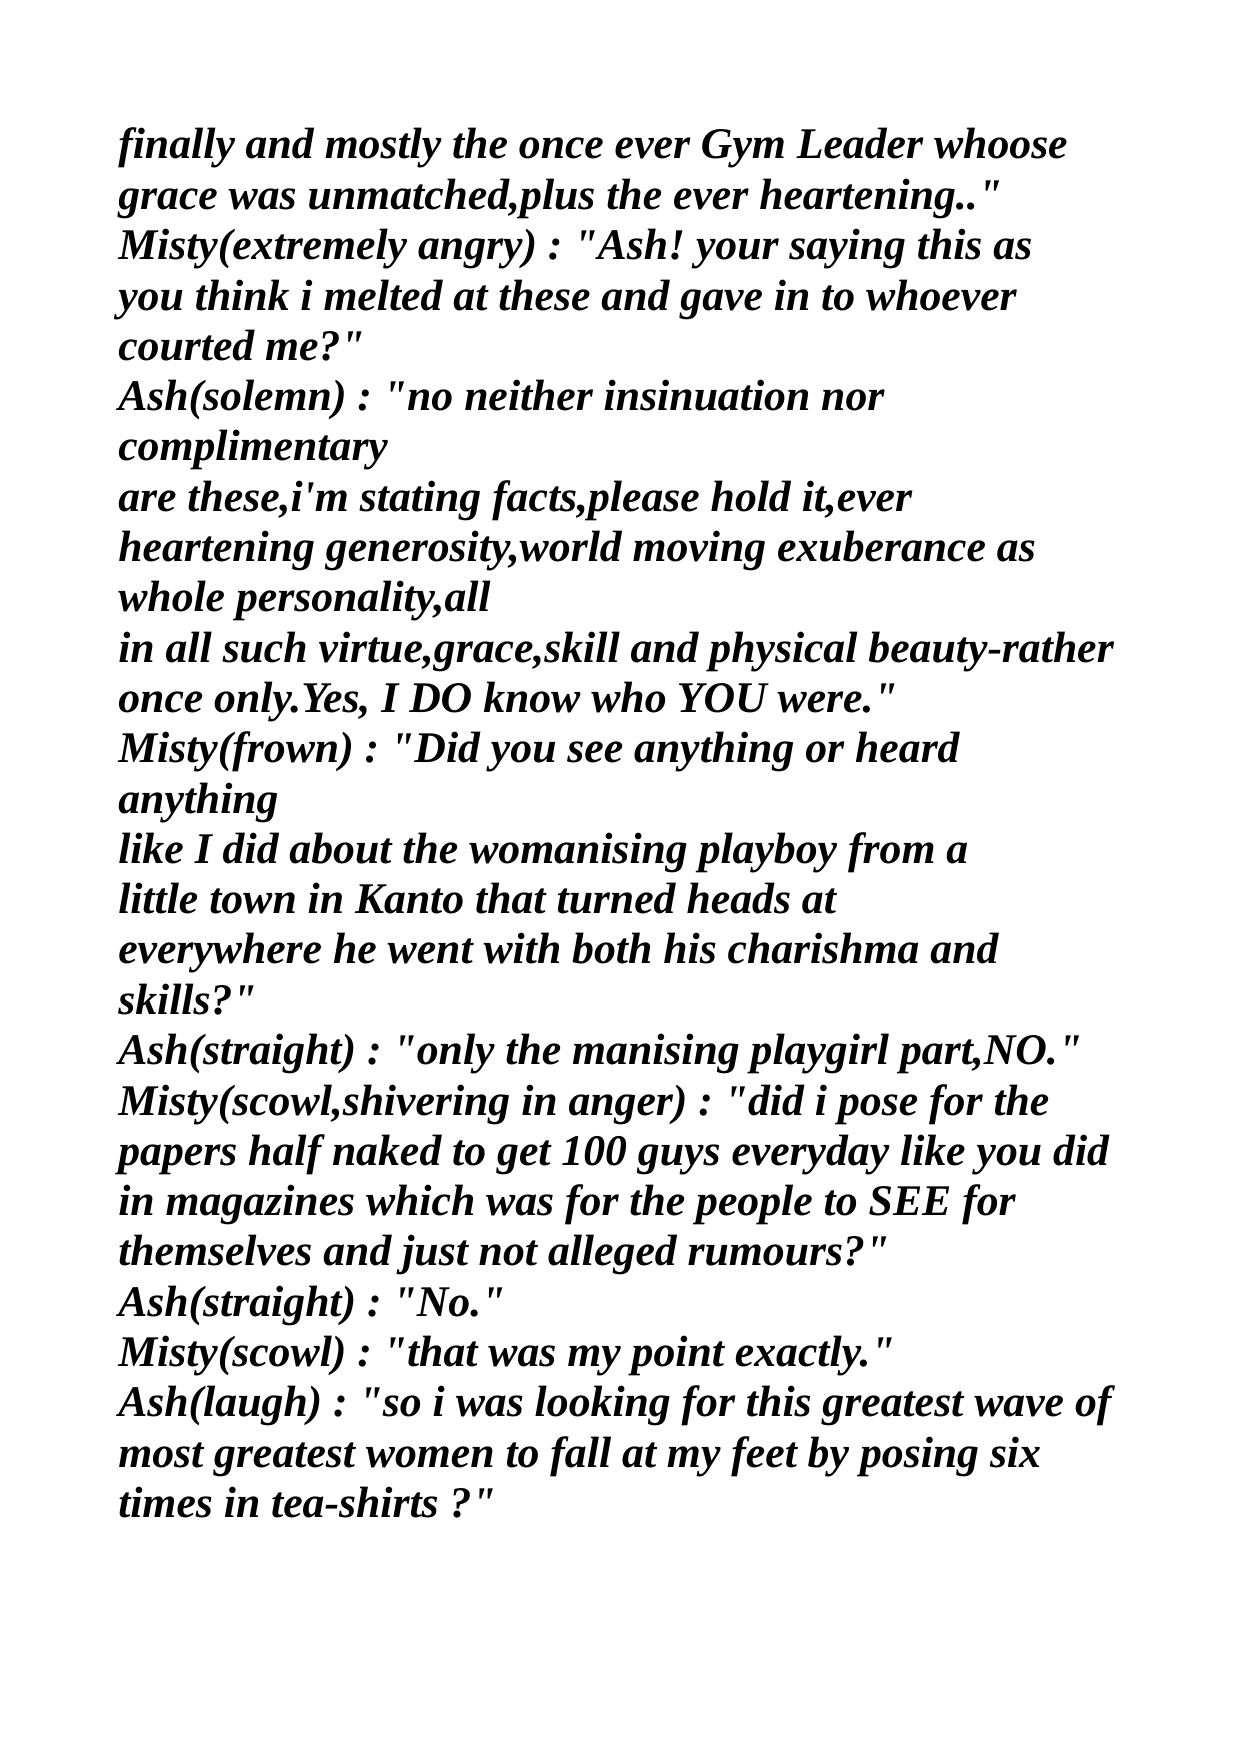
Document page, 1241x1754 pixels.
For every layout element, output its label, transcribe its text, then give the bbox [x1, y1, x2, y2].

text heartening generosity,world moving exuberance as whole personality,all [118, 521, 1122, 621]
text are these,i'm stating facts,please hold it,ever [118, 470, 1122, 521]
text like I did about the womanising playboy from a [118, 822, 1122, 873]
text everywhere he went with both his charishma and skills?" [118, 923, 1122, 1024]
text Misty(frown) : "Did you see anything or heard anything [118, 722, 1122, 822]
text Ash(straight) : "No." [118, 1275, 1122, 1326]
text Misty(scowl) : "that was my point exactly." [118, 1326, 1122, 1376]
text finally and mostly the once ever Gym Leader whoose grace was unmatched,plus the ever heartening.." [118, 118, 1122, 219]
text you think i melted at these and gave in to whoever courted me?" [118, 269, 1122, 370]
text in all such virtue,grace,skill and physical beauty-rather [118, 621, 1122, 672]
text Misty(extremely angry) : "Ash! your saying this as [118, 219, 1122, 269]
text once only.Yes, I DO know who YOU were." [118, 672, 1122, 722]
text Misty(scowl,shivering in anger) : "did i pose for the papers half naked to get 100 guys everyday like you did in magazines which was for the people to SEE for themselves and just not alleged rumours?" [118, 1074, 1122, 1275]
text Ash(laugh) : "so i was looking for this greatest wave of most greatest women to fall at my feet by posing six times in tea-shirts ?" [118, 1376, 1122, 1527]
text little town in Kanto that turned heads at [118, 873, 1122, 923]
text Ash(straight) : "only the manising playgirl part,NO." [118, 1024, 1122, 1074]
text Ash(solemn) : "no neither insinuation nor complimentary [118, 370, 1122, 470]
